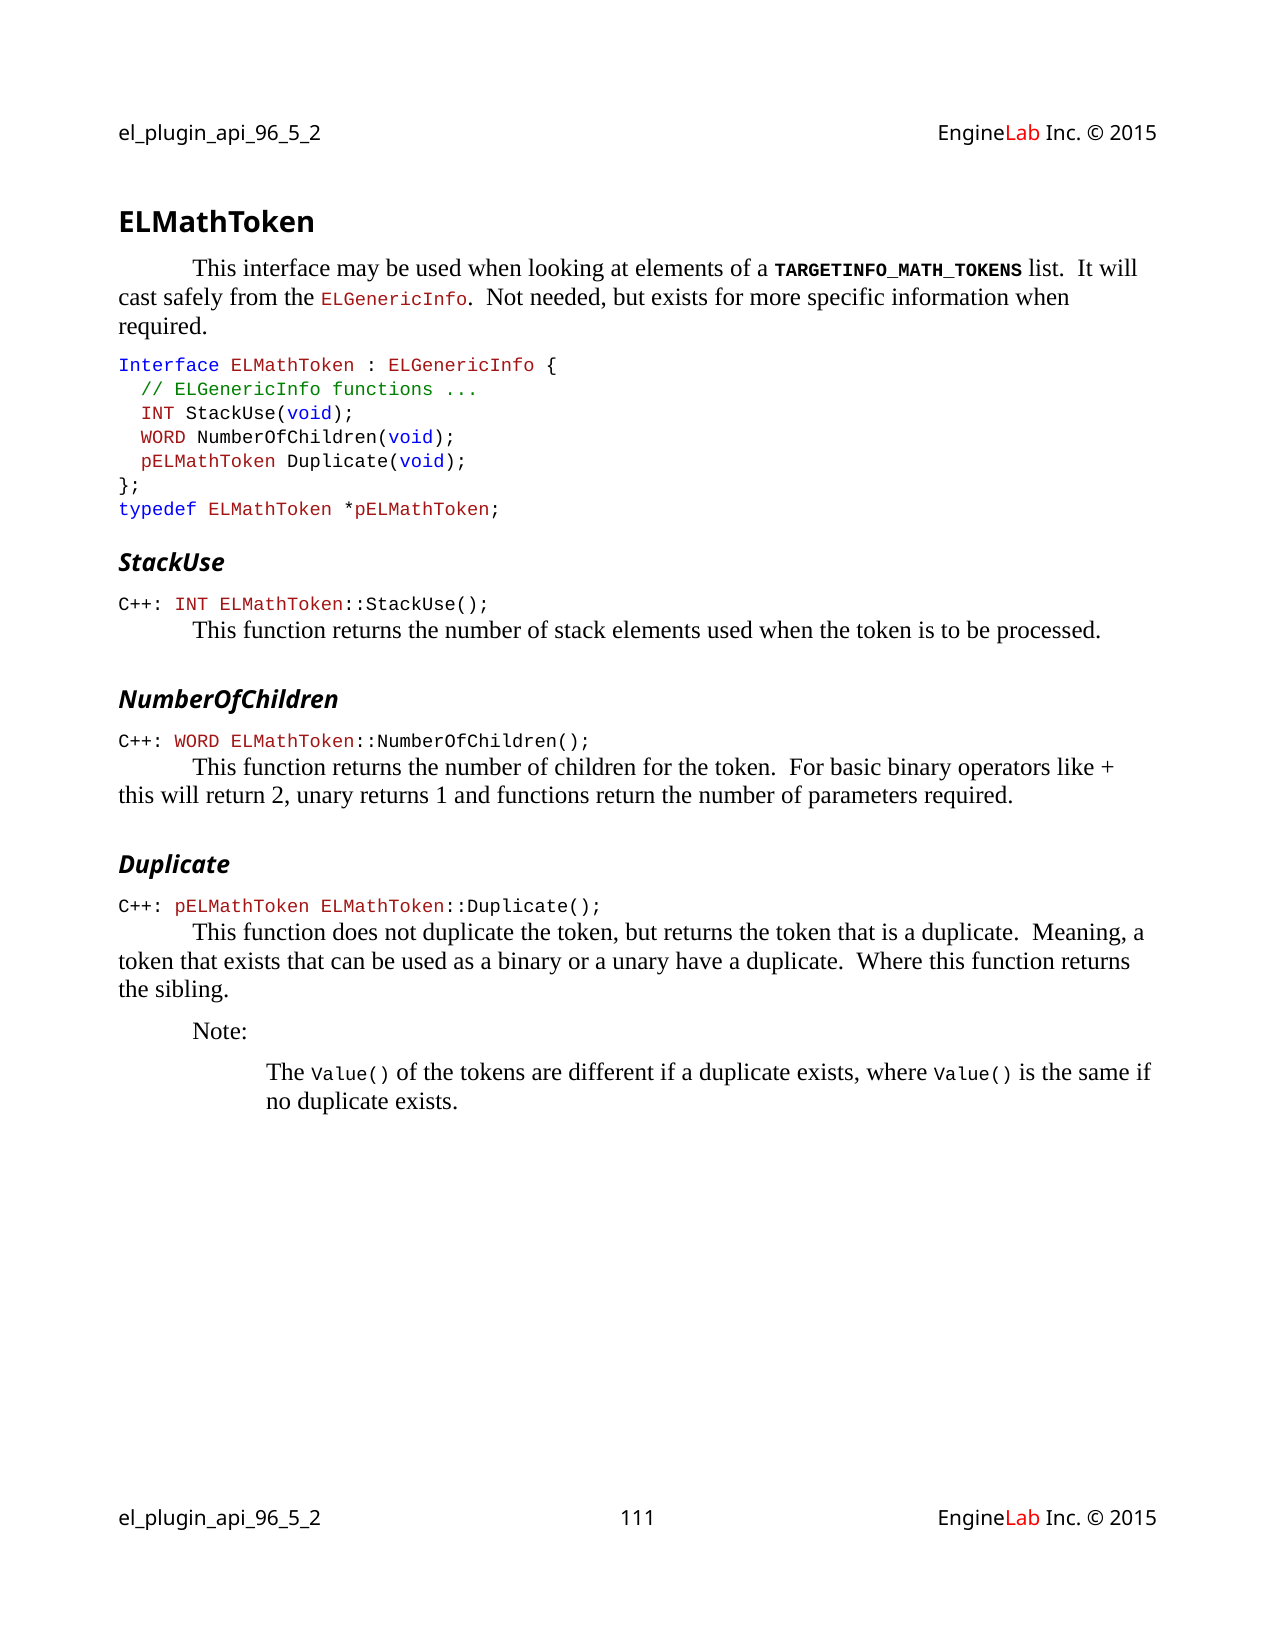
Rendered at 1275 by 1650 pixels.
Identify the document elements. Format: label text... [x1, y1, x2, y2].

subtitle Duplicate [118, 847, 1157, 881]
text This function returns the number of stack elements used when the token is to be processed. [118, 615, 1157, 644]
text }; [118, 472, 1157, 496]
text C++: INT ELMathToken::StackUse(); [118, 591, 1157, 615]
text The Value() of the tokens are different if a duplicate exists, where Value() is the same if no duplicate exists. [118, 1057, 1157, 1115]
text pELMathToken Duplicate(void); [118, 448, 1157, 472]
text Note: [118, 1016, 1157, 1044]
text // ELGenericInfo functions ... [118, 376, 1157, 400]
text typedef ELMathToken *pELMathToken; [118, 496, 1157, 520]
text This function returns the number of children for the token. For basic binary operators like + this will return 2, unary returns 1 and functions return the number of parameters required. [118, 752, 1157, 809]
text This interface may be used when looking at elements of a TARGETINFO_MATH_TOKENS list. It will cast safely from the ELGenericInfo. Not needed, but exists for more specific information when required. [118, 253, 1157, 340]
subtitle ELMathToken [118, 201, 1157, 241]
subtitle NumberOfChildren [118, 682, 1157, 715]
text C++: WORD ELMathToken::NumberOfChildren(); [118, 728, 1157, 752]
text Interface ELMathToken : ELGenericInfo { [118, 352, 1157, 376]
text C++: pELMathToken ELMathToken::Duplicate(); [118, 893, 1157, 917]
text This function does not duplicate the token, but returns the token that is a duplicate. Meaning, a token that exists that can be used as a binary or a unary have a duplicate. Where this function returns the sibling. [118, 917, 1157, 1003]
text WORD NumberOfChildren(void); [118, 424, 1157, 448]
text INT StackUse(void); [118, 400, 1157, 424]
subtitle StackUse [118, 545, 1157, 579]
